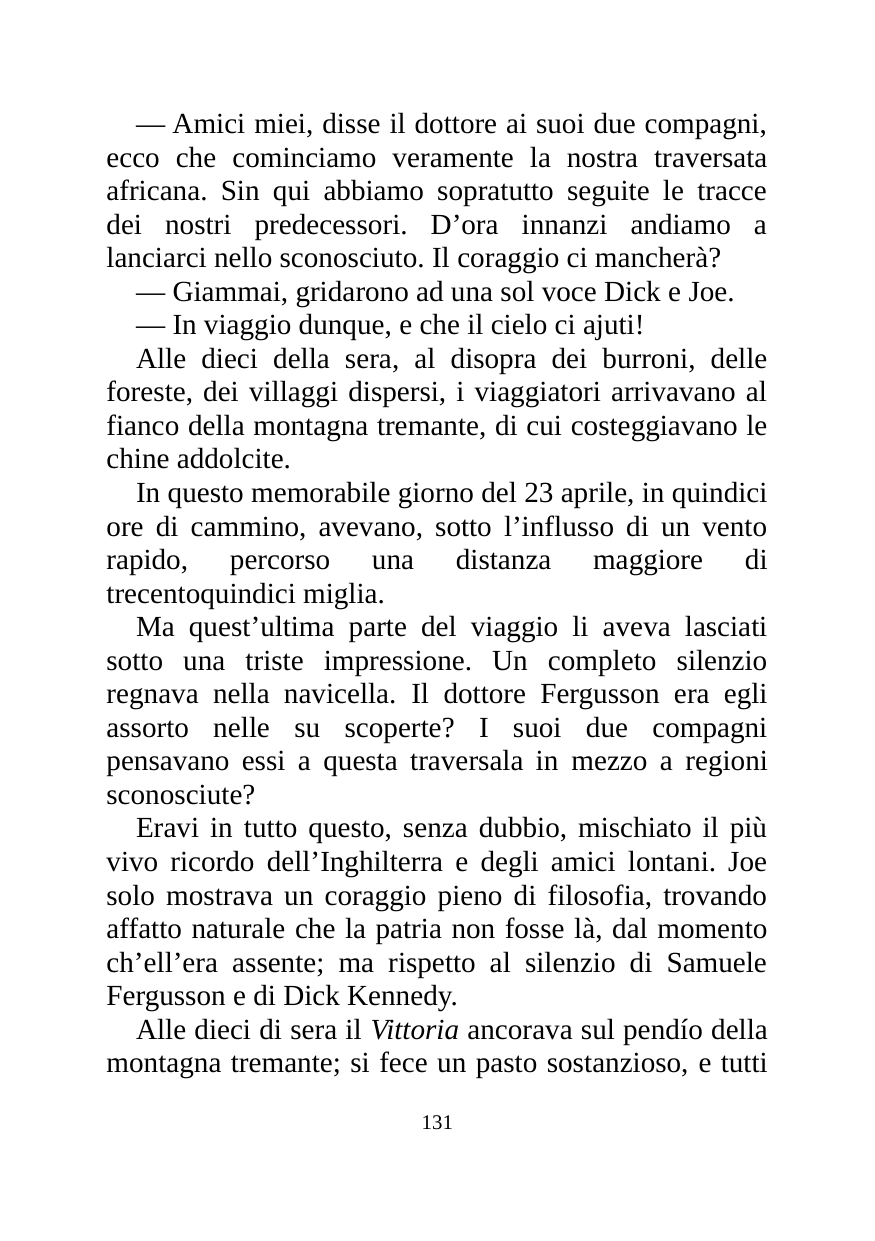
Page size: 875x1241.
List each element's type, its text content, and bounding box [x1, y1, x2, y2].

text — Giammai, gridarono ad una sol voce Dick e Joe. [106, 274, 768, 307]
text In questo memorabile giorno del 23 aprile, in quindici ore di cammino, avevano, sotto l’influsso di un vento rapido, percorso una distanza maggiore di trecentoquindici miglia. [106, 475, 768, 609]
text — Amici miei, disse il dottore ai suoi due compagni, ecco che cominciamo veramente la nostra traversata africana. Sin qui abbiamo sopratutto seguite le tracce dei nostri predecessori. D’ora innanzi andiamo a lanciarci nello sconosciuto. Il coraggio ci mancherà? [106, 106, 768, 274]
text — In viaggio dunque, e che il cielo ci ajuti! [106, 307, 768, 341]
text Eravi in tutto questo, senza dubbio, mischiato il più vivo ricordo dell’Inghilterra e degli amici lontani. Joe solo mostrava un coraggio pieno di filosofia, trovando affatto naturale che la patria non fosse là, dal momento ch’ell’era assente; ma rispetto al silenzio di Samuele Fergusson e di Dick Kennedy. [106, 811, 768, 1012]
text Ma quest’ultima parte del viaggio li aveva lasciati sotto una triste impressione. Un completo silenzio regnava nella navicella. Il dottore Fergusson era egli assorto nelle su scoperte? I suoi due compagni pensavano essi a questa traversala in mezzo a regioni sconosciute? [106, 609, 768, 811]
text Alle dieci della sera, al disopra dei burroni, delle foreste, dei villaggi dispersi, i viaggiatori arrivavano al fianco della montagna tremante, di cui costeggiavano le chine addolcite. [106, 341, 768, 475]
text Alle dieci di sera il Vittoria ancorava sul pendío della montagna tremante; si fece un pasto sostanzioso, e tutti [106, 1012, 768, 1079]
